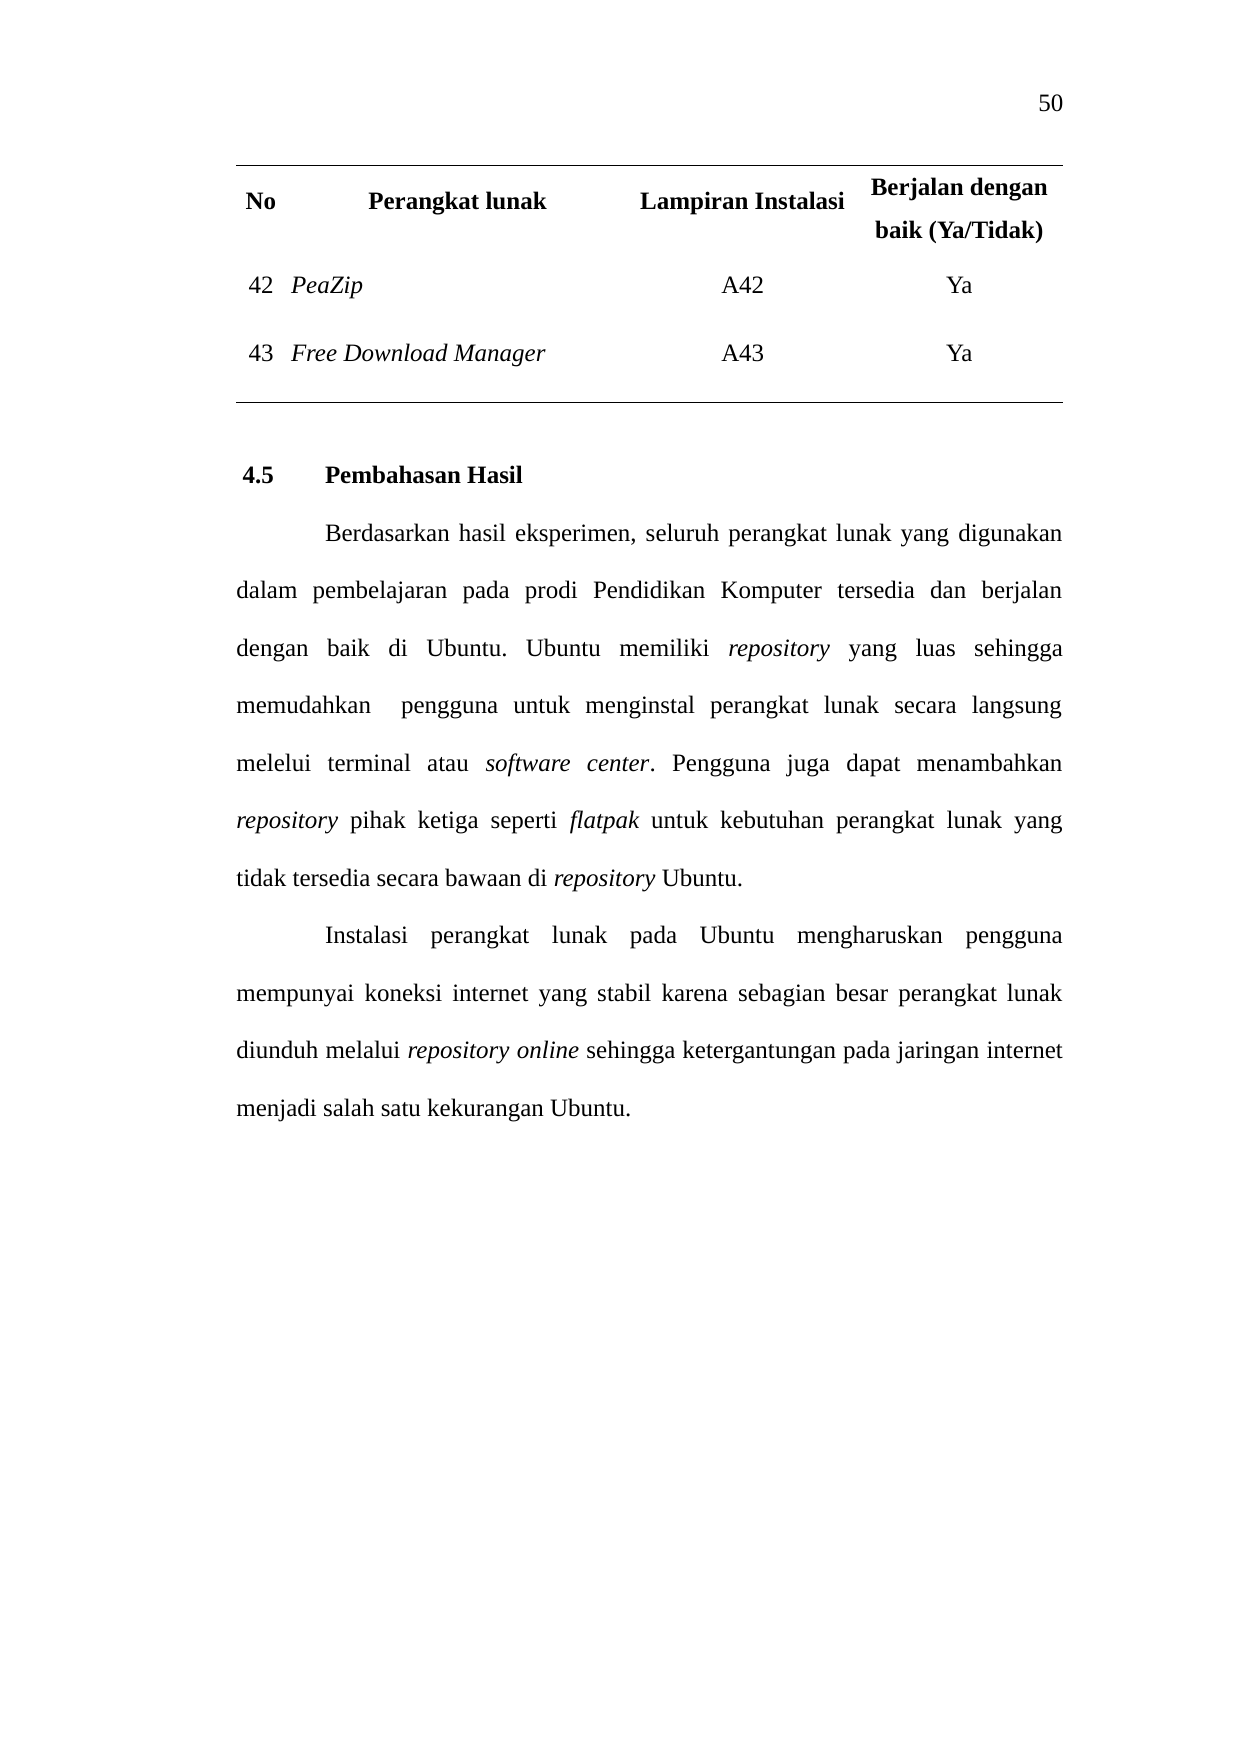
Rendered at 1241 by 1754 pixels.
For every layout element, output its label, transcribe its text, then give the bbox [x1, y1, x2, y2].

table_cell A42 [630, 264, 855, 333]
table_header No [236, 166, 285, 264]
table_cell 43 [236, 333, 285, 402]
table_cell A43 [630, 333, 855, 402]
subtitle Pembahasan Hasil [236, 460, 1063, 489]
table_header Berjalan dengan baik (Ya/Tidak) [855, 166, 1063, 264]
table_cell Ya [855, 333, 1063, 402]
table_cell PeaZip [285, 264, 629, 333]
table_header Perangkat lunak [285, 166, 629, 264]
table_cell 42 [236, 264, 285, 333]
table_header Lampiran Instalasi [630, 166, 855, 264]
table_cell Free Download Manager [285, 333, 629, 402]
text Berdasarkan hasil eksperimen, seluruh perangkat lunak yang digunakan dalam pembelajaran pada prodi Pendidikan Komputer tersedia dan berjalan dengan baik di Ubuntu. Ubuntu memiliki repository yang luas sehingga memudahkan pengguna untuk menginstal perangkat lunak secara langsung melelui terminal atau software center. Pengguna juga dapat menambahkan repository pihak ketiga seperti flatpak untuk kebutuhan perangkat lunak yang tidak tersedia secara bawaan di repository Ubuntu. [236, 518, 1063, 891]
text Instalasi perangkat lunak pada Ubuntu mengharuskan pengguna mempunyai koneksi internet yang stabil karena sebagian besar perangkat lunak diunduh melalui repository online sehingga ketergantungan pada jaringan internet menjadi salah satu kekurangan Ubuntu. [236, 920, 1063, 1121]
table_cell Ya [855, 264, 1063, 333]
